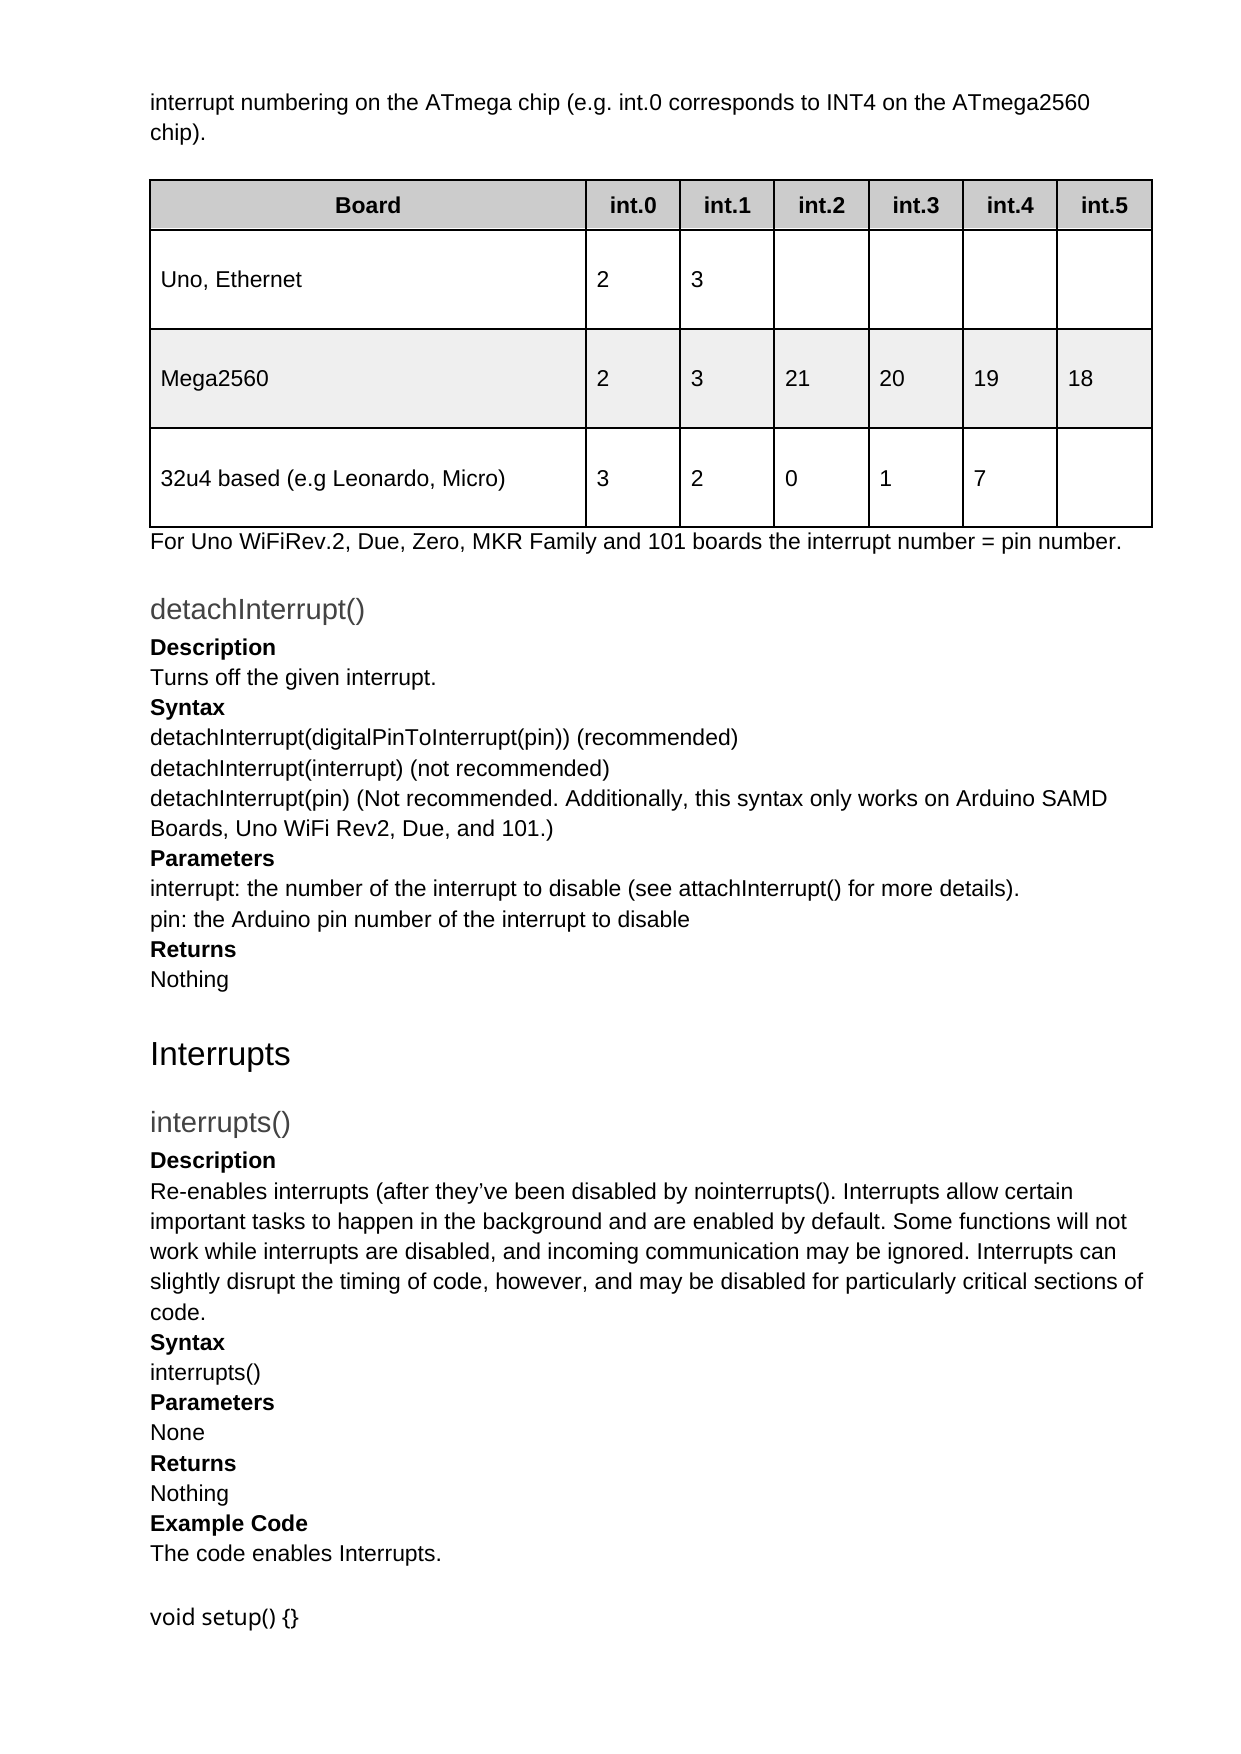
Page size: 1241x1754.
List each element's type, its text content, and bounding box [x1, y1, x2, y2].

subtitle detachInterrupt() [150, 592, 1152, 625]
table_cell [964, 231, 1056, 328]
table_cell 20 [870, 330, 962, 427]
table_cell 2 [587, 231, 679, 328]
text Parameters [150, 845, 1152, 872]
text interrupt numbering on the ATmega chip (e.g. int.0 corresponds to INT4 on the ATmega2560 chip). [150, 88, 1152, 145]
table_cell [775, 231, 868, 328]
text detachInterrupt(digitalPinToInterrupt(pin)) (recommended) [150, 724, 1152, 751]
text Parameters [150, 1389, 1152, 1415]
table_cell 1 [870, 429, 962, 526]
text Returns [150, 936, 1152, 962]
text detachInterrupt(pin) (Not recommended. Additionally, this syntax only works on Arduino SAMD Boards, Uno WiFi Rev2, Due, and 101.) [150, 785, 1152, 841]
table_header int.2 [775, 181, 868, 228]
text interrupts() [150, 1359, 1152, 1385]
text Syntax [150, 694, 1152, 721]
table_cell Uno, Ethernet [151, 231, 585, 328]
table_header int.0 [587, 181, 679, 228]
table_cell 3 [587, 429, 679, 526]
text Nothing [150, 1480, 1152, 1506]
text Description [150, 634, 1152, 660]
text pin: the Arduino pin number of the interrupt to disable [150, 906, 1152, 932]
table_cell [1058, 429, 1151, 526]
table_header Board [151, 181, 585, 228]
text interrupt: the number of the interrupt to disable (see attachInterrupt() for more details). [150, 875, 1152, 902]
table_cell [870, 231, 962, 328]
text Re-enables interrupts (after they’ve been disabled by nointerrupts(). Interrupts allow certain important tasks to happen in the background and are enabled by default. Some functions will not work while interrupts are disabled, and incoming communication may be ignored. Interrupts can slightly disrupt the timing of code, however, and may be disabled for particularly critical sections of code. [150, 1178, 1152, 1325]
text The code enables Interrupts. [150, 1540, 1152, 1566]
text Turns off the given interrupt. [150, 664, 1152, 690]
text void setup() {} [150, 1601, 1152, 1632]
table_cell 32u4 based (e.g Leonardo, Micro) [151, 429, 585, 526]
table_cell 2 [587, 330, 679, 427]
text Syntax [150, 1329, 1152, 1355]
table_cell 0 [775, 429, 868, 526]
table_cell 19 [964, 330, 1056, 427]
table_cell 2 [681, 429, 773, 526]
subtitle interrupts() [150, 1106, 1152, 1139]
text None [150, 1419, 1152, 1446]
table_header int.4 [964, 181, 1056, 228]
table_cell 21 [775, 330, 868, 427]
text Returns [150, 1449, 1152, 1476]
text For Uno WiFiRev.2, Due, Zero, MKR Family and 101 boards the interrupt number = pin number. [150, 528, 1152, 555]
text detachInterrupt(interrupt) (not recommended) [150, 754, 1152, 781]
table_header int.1 [681, 181, 773, 228]
table_cell 18 [1058, 330, 1151, 427]
table_cell 3 [681, 330, 773, 427]
table_cell [1058, 231, 1151, 328]
table_header int.3 [870, 181, 962, 228]
table_cell 3 [681, 231, 773, 328]
table_header int.5 [1058, 181, 1151, 228]
subtitle Interrupts [150, 1034, 1152, 1072]
table_cell 7 [964, 429, 1056, 526]
text Nothing [150, 966, 1152, 992]
text Description [150, 1147, 1152, 1174]
text Example Code [150, 1510, 1152, 1536]
table_cell Mega2560 [151, 330, 585, 427]
